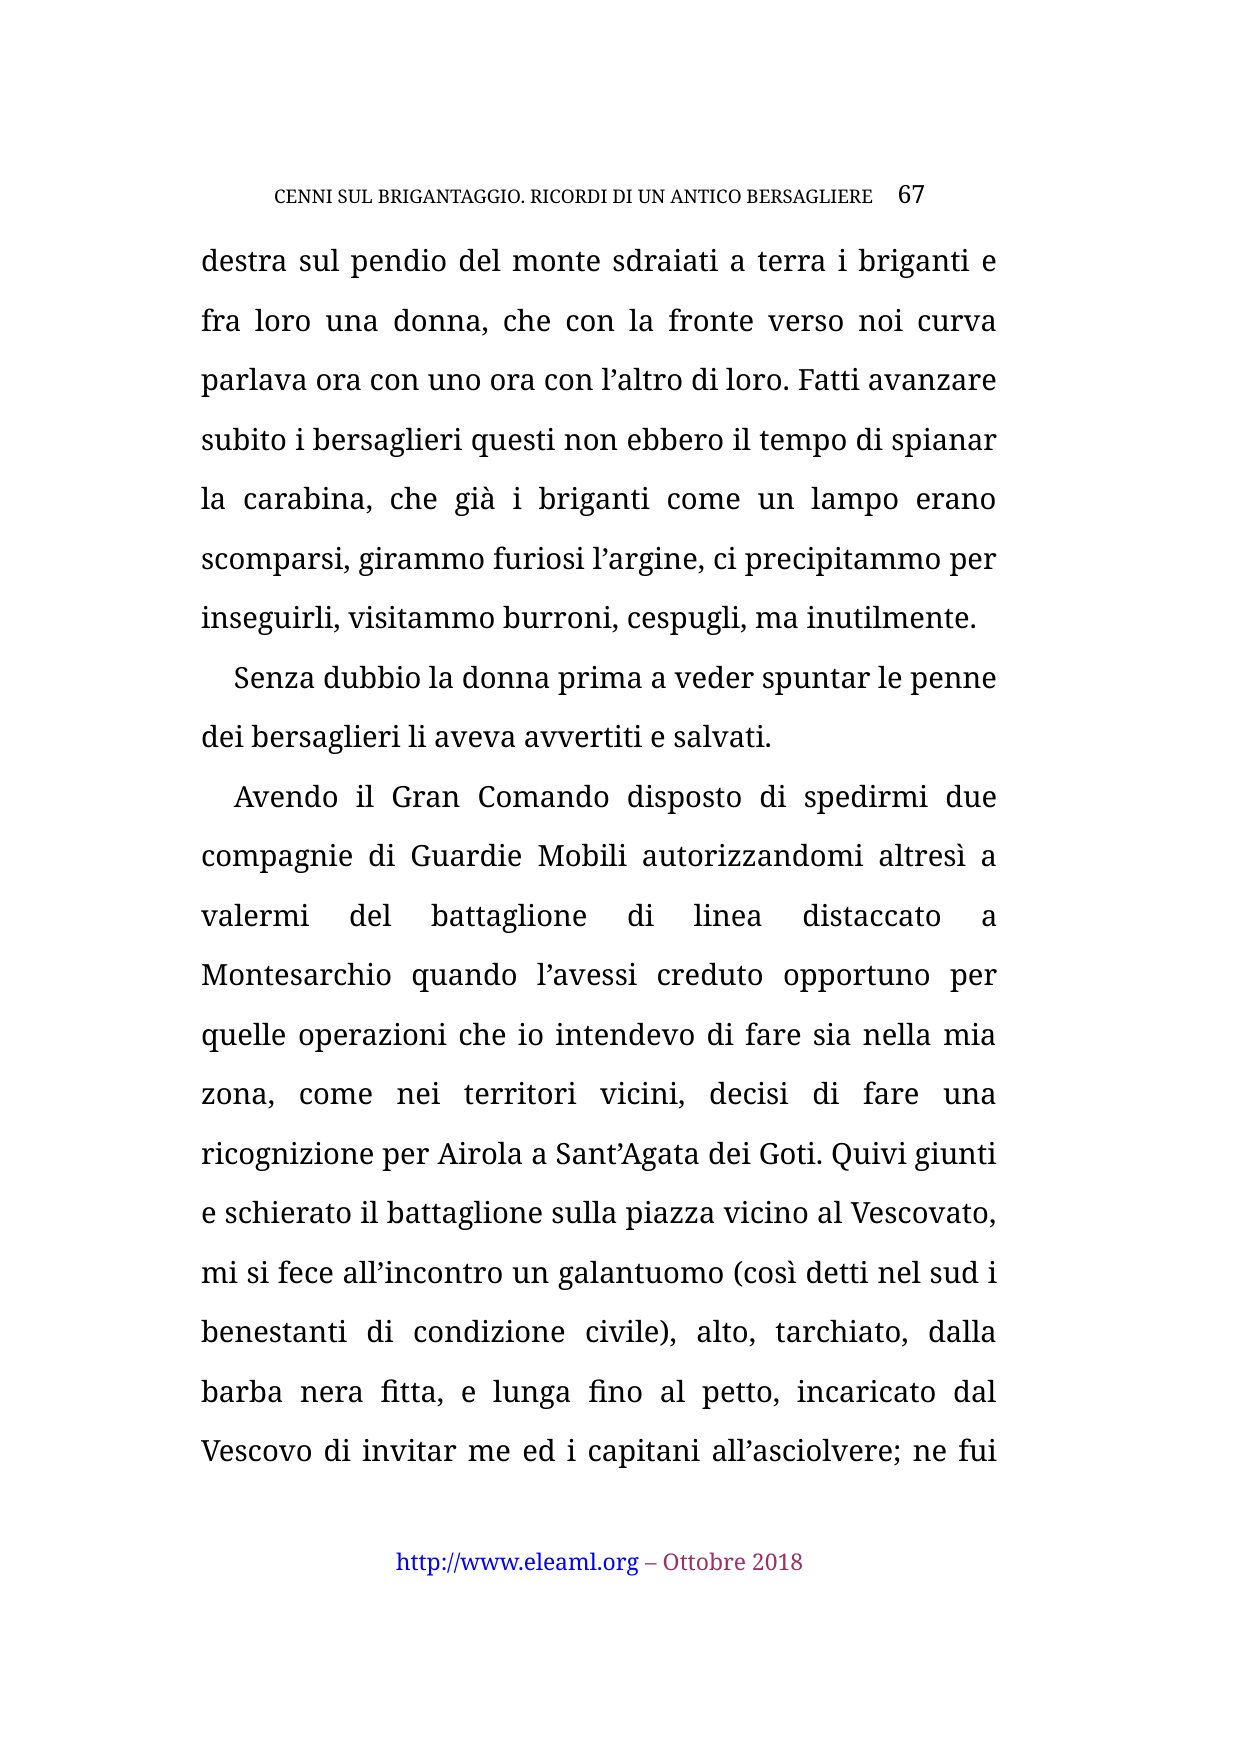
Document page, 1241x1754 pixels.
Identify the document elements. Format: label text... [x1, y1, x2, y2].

text Senza dubbio la donna prima a veder spuntar le penne dei bersaglieri li aveva avvertiti e salvati. [201, 657, 998, 756]
text destra sul pendio del monte sdraiati a terra i briganti e fra loro una donna, che con la fronte verso noi curva parlava ora con uno ora con l’altro di loro. Fatti avanzare subito i bersaglieri questi non ebbero il tempo di spianar la carabina, che già i briganti come un lampo erano scomparsi, girammo furiosi l’argine, ci precipitammo per inseguirli, visitammo burroni, cespugli, ma inutilmente. [201, 241, 998, 637]
text Avendo il Gran Comando disposto di spedirmi due compagnie di Guardie Mobili autorizzandomi altresì a valermi del battaglione di linea distaccato a Montesarchio quando l’avessi creduto opportuno per quelle operazioni che io intendevo di fare sia nella mia zona, come nei territori vicini, decisi di fare una ricognizione per Airola a Sant’Agata dei Goti. Quivi giunti e schierato il battaglione sulla piazza vicino al Vescovato, mi si fece all’incontro un galantuomo (così detti nel sud i benestanti di condizione civile), alto, tarchiato, dalla barba nera fitta, e lunga fino al petto, incaricato dal Vescovo di invitar me ed i capitani all’asciolvere; ne fui [201, 776, 998, 1470]
